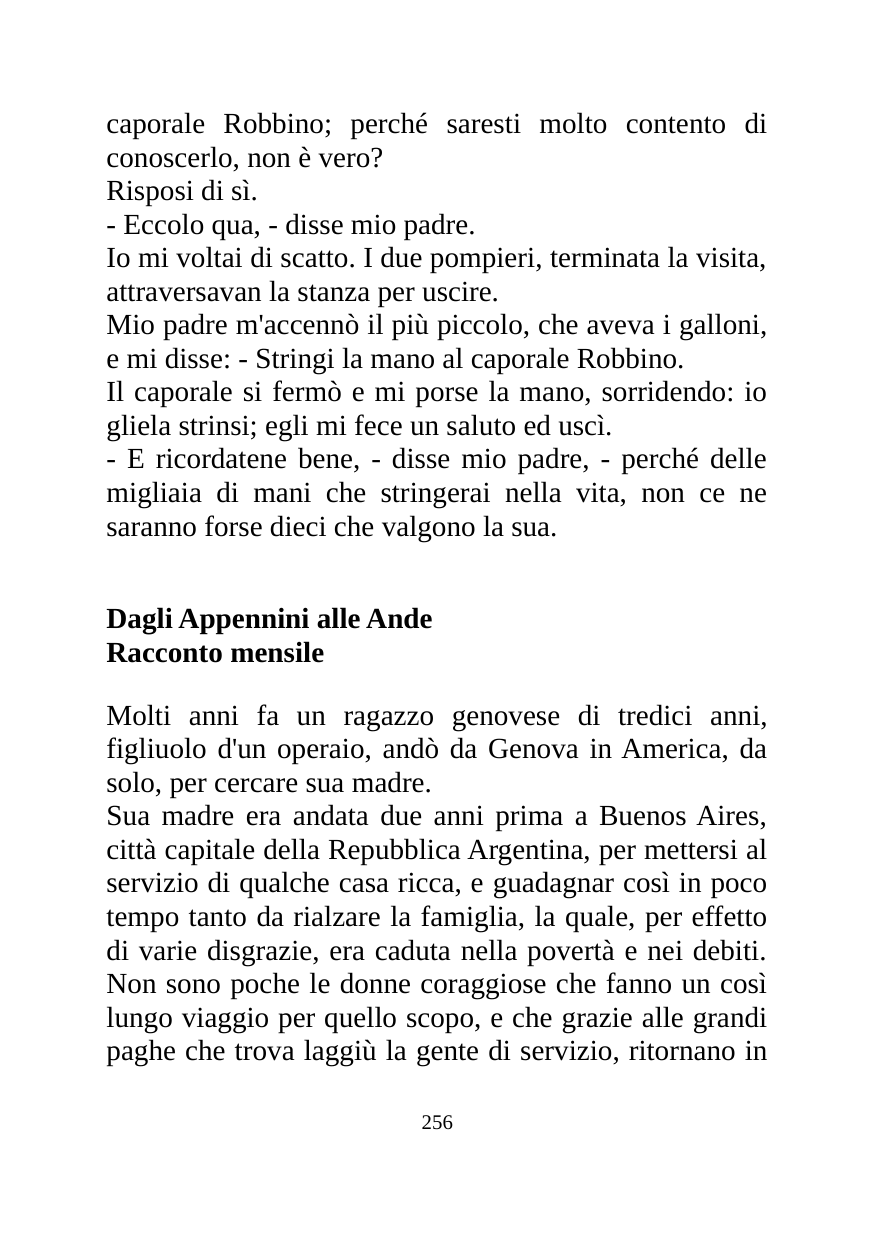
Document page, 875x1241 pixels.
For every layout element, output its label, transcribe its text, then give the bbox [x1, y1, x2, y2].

text Il caporale si fermò e mi porse la mano, sorridendo: io gliela strinsi; egli mi fece un saluto ed uscì. [106, 374, 768, 442]
subtitle Dagli Appennini alle Ande Racconto mensile [106, 601, 768, 668]
text - E ricordatene bene, - disse mio padre, - perché delle migliaia di mani che stringerai nella vita, non ce ne saranno forse dieci che valgono la sua. [106, 442, 768, 542]
text - Eccolo qua, - disse mio padre. [106, 207, 768, 240]
text Sua madre era andata due anni prima a Buenos Aires, città capitale della Repubblica Argentina, per mettersi al servizio di qualche casa ricca, e guadagnar così in poco tempo tanto da rialzare la famiglia, la quale, per effetto di varie disgrazie, era caduta nella povertà e nei debiti. Non sono poche le donne coraggiose che fanno un così lungo viaggio per quello scopo, e che grazie alle grandi paghe che trova laggiù la gente di servizio, ritornano in [106, 798, 768, 1067]
text caporale Robbino; perché saresti molto contento di conoscerlo, non è vero? [106, 106, 768, 173]
text Molti anni fa un ragazzo genovese di tredici anni, figliuolo d'un operaio, andò da Genova in America, da solo, per cercare sua madre. [106, 698, 768, 798]
text Risposi di sì. [106, 173, 768, 207]
text Io mi voltai di scatto. I due pompieri, terminata la visita, attraversavan la stanza per uscire. [106, 240, 768, 307]
text Mio padre m'accennò il più piccolo, che aveva i galloni, e mi disse: - Stringi la mano al caporale Robbino. [106, 307, 768, 374]
